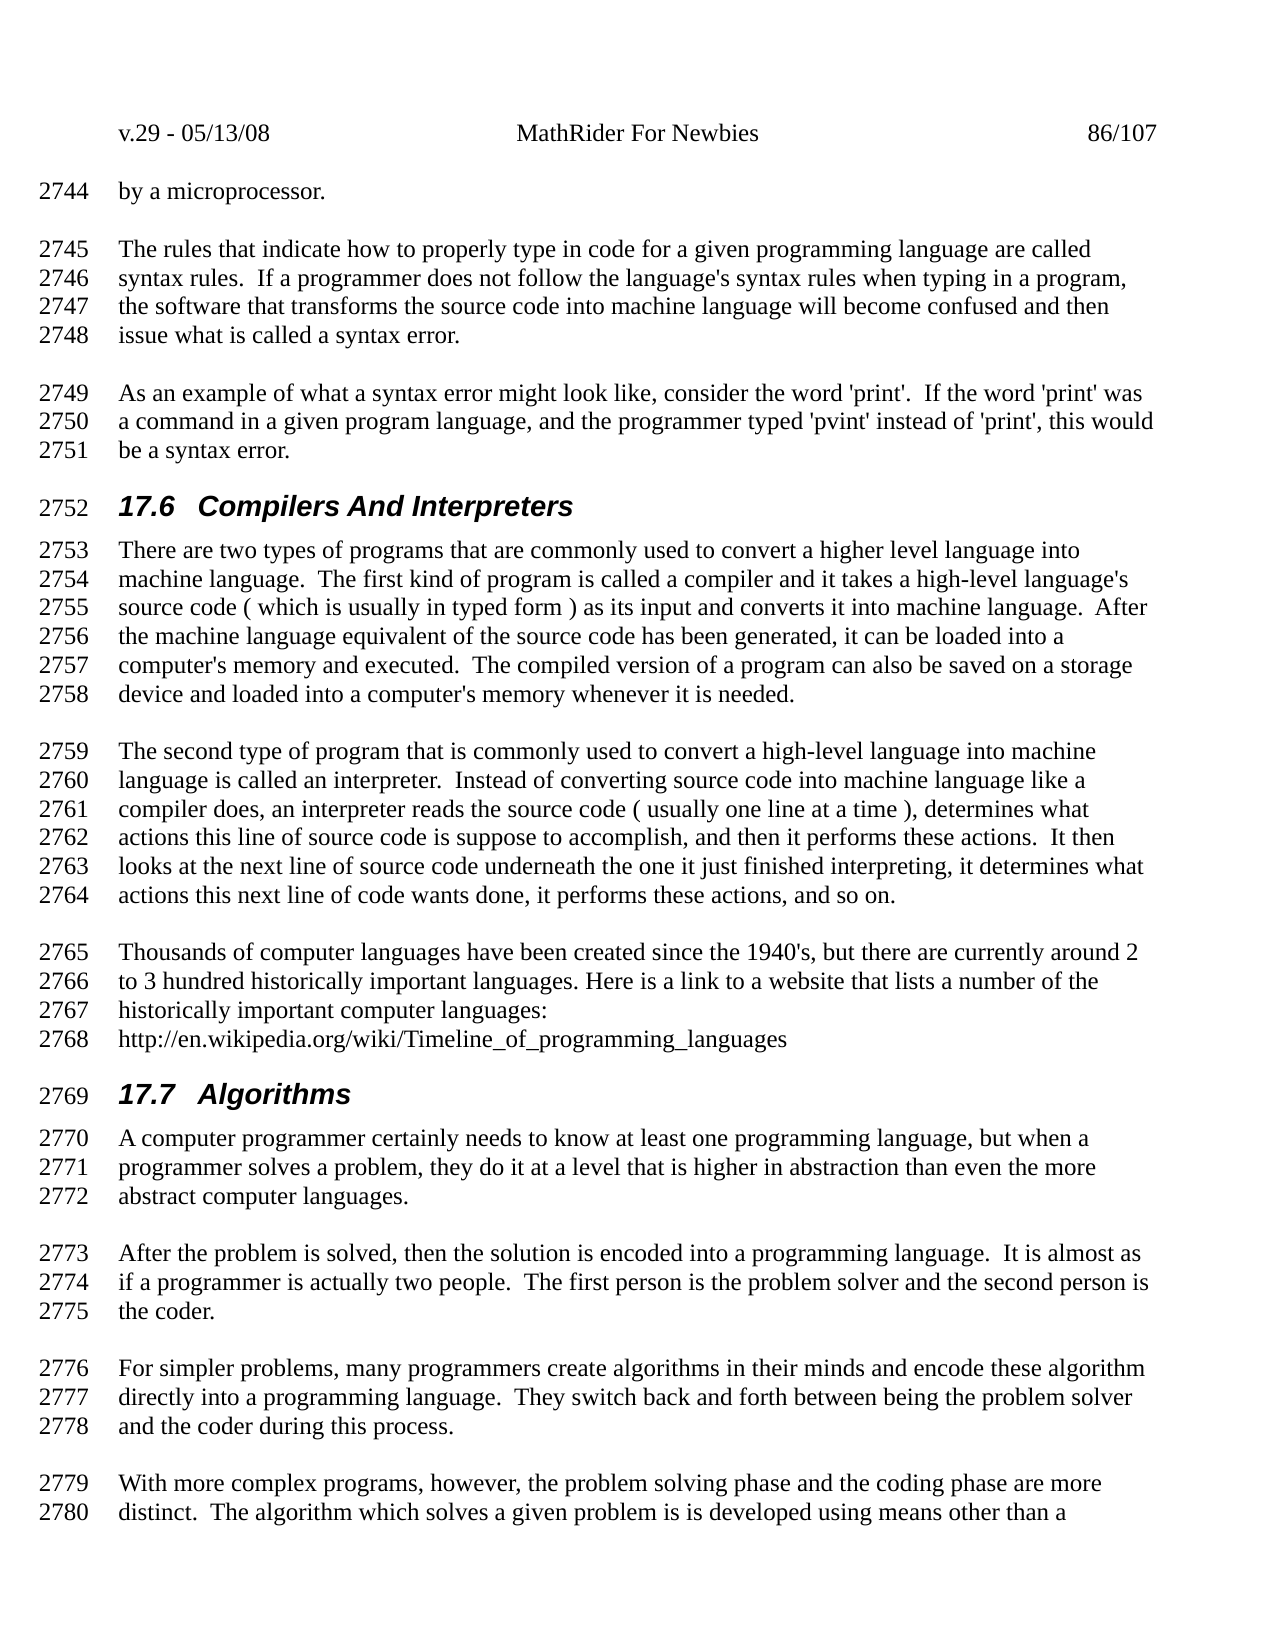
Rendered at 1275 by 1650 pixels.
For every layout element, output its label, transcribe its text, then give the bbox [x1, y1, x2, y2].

text The second type of program that is commonly used to convert a high-level language into machine language is called an interpreter. Instead of converting source code into machine language like a compiler does, an interpreter reads the source code ( usually one line at a time ), determines what actions this line of source code is suppose to accomplish, and then it performs these actions. It then looks at the next line of source code underneath the one it just finished interpreting, it determines what actions this next line of code wants done, it performs these actions, and so on. [118, 736, 1157, 909]
text For simpler problems, many programmers create algorithms in their minds and encode these algorithm directly into a programming language. They switch back and forth between being the problem solver and the coder during this process. [118, 1353, 1157, 1440]
text There are two types of programs that are commonly used to convert a higher level language into machine language. The first kind of program is called a compiler and it takes a high-level language's source code ( which is usually in typed form ) as its input and converts it into machine language. After the machine language equivalent of the source code has been generated, it can be loaded into a computer's memory and executed. The compiled version of a program can also be saved on a storage device and loaded into a computer's memory whenever it is needed. [118, 535, 1157, 707]
text The rules that indicate how to properly type in code for a given programming language are called syntax rules. If a programmer does not follow the language's syntax rules when typing in a program, the software that transforms the source code into machine language will become confused and then issue what is called a syntax error. [118, 234, 1157, 349]
text With more complex programs, however, the problem solving phase and the coding phase are more distinct. The algorithm which solves a given problem is is developed using means other than a [118, 1468, 1157, 1526]
text As an example of what a syntax error might look like, consider the word 'print'. If the word 'print' was a command in a given program language, and the programmer typed 'pvint' instead of 'print', this would be a syntax error. [118, 378, 1157, 464]
text by a microprocessor. [118, 176, 1157, 205]
text A computer programmer certainly needs to know at least one programming language, but when a programmer solves a problem, they do it at a level that is higher in abstraction than even the more abstract computer languages. [118, 1123, 1157, 1210]
text Thousands of computer languages have been created since the 1940's, but there are currently around 2 to 3 hundred historically important languages. Here is a link to a website that lists a number of the historically important computer languages: http://en.wikipedia.org/wiki/Timeline_of_programming_languages [118, 937, 1157, 1052]
subtitle Compilers And Interpreters [118, 489, 1157, 522]
text After the problem is solved, then the solution is encoded into a programming language. It is almost as if a programmer is actually two people. The first person is the problem solver and the second person is the coder. [118, 1238, 1157, 1325]
subtitle Algorithms [118, 1077, 1157, 1111]
